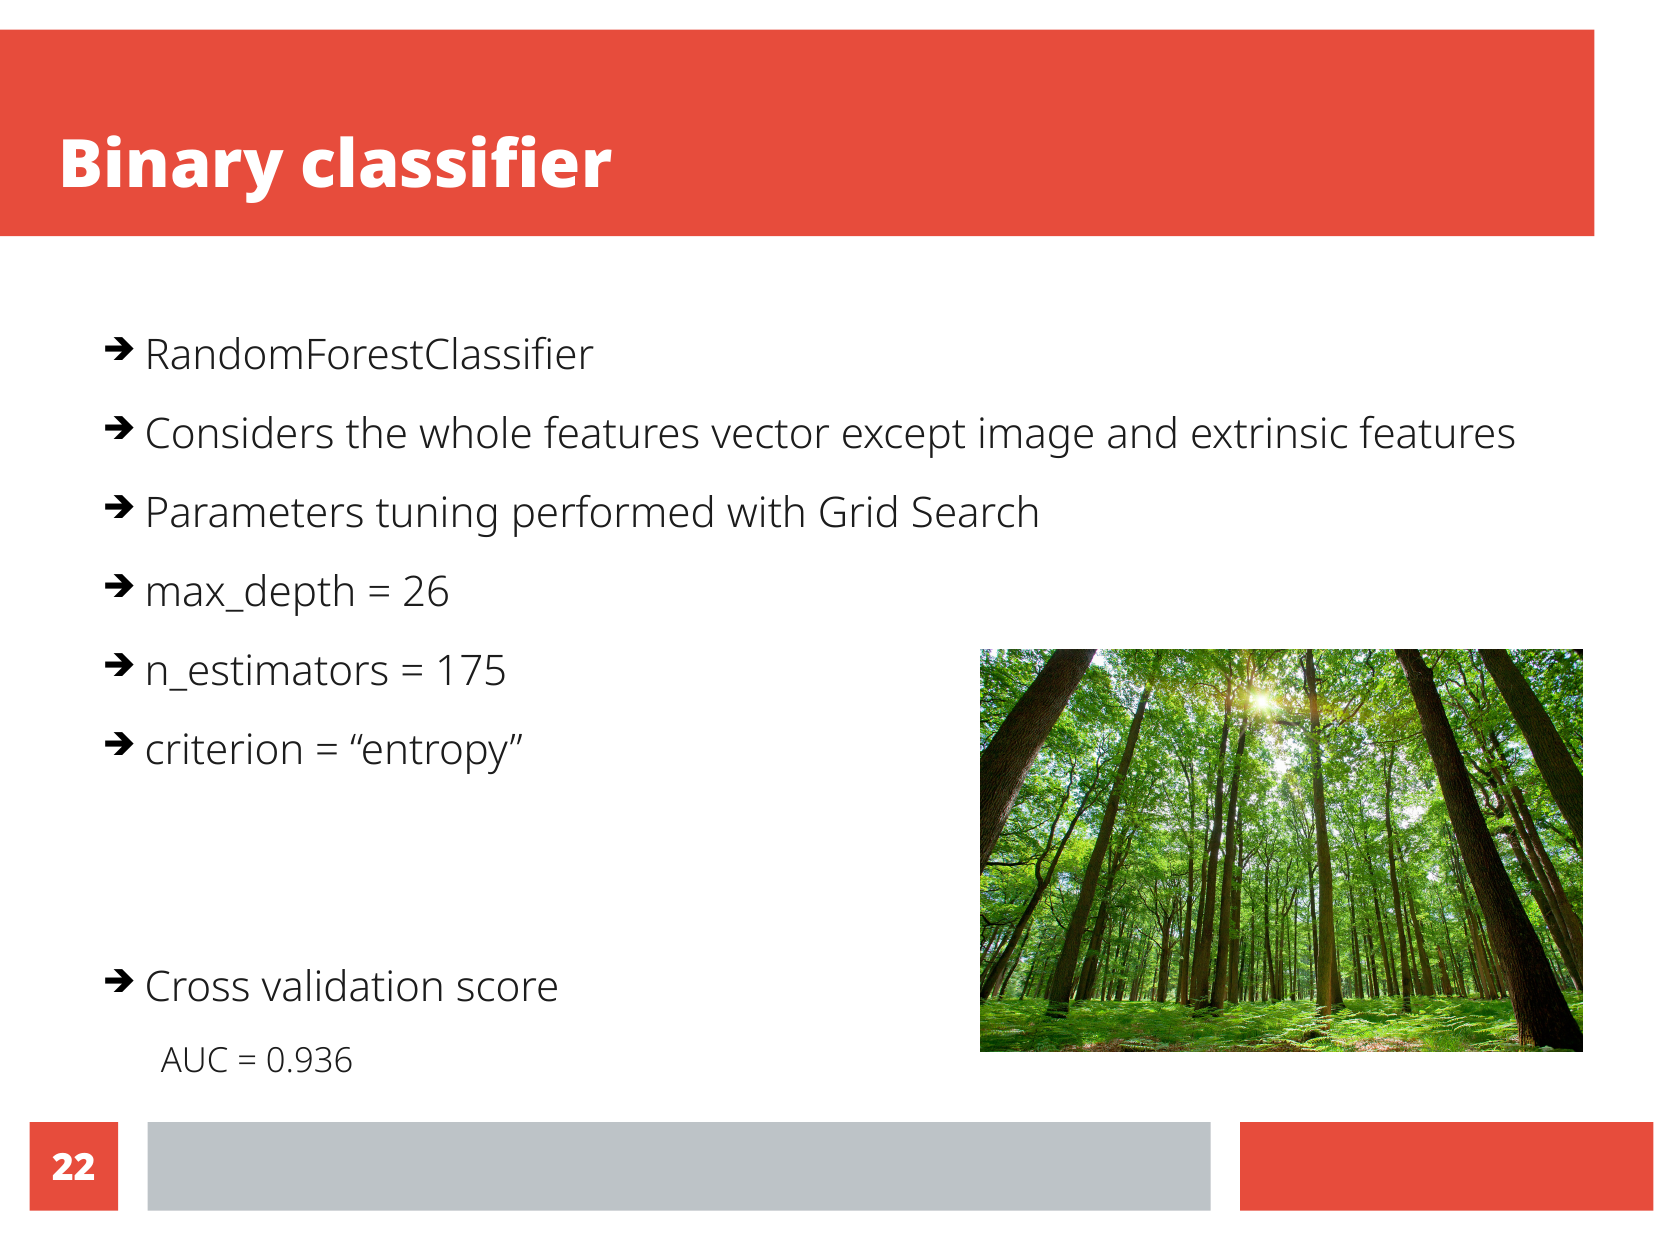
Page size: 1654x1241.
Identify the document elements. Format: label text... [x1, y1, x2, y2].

list RandomForestClassifier Considers the whole features vector except image and extrinsic features Parameters tuning performed with Grid Search max_depth = 26 n_estimators = 175 criterion = “entropy” Cross validation score AUC = 0.936 [59, 324, 1565, 1093]
picture [980, 649, 1583, 1052]
title Binary classifier [59, 59, 1595, 207]
